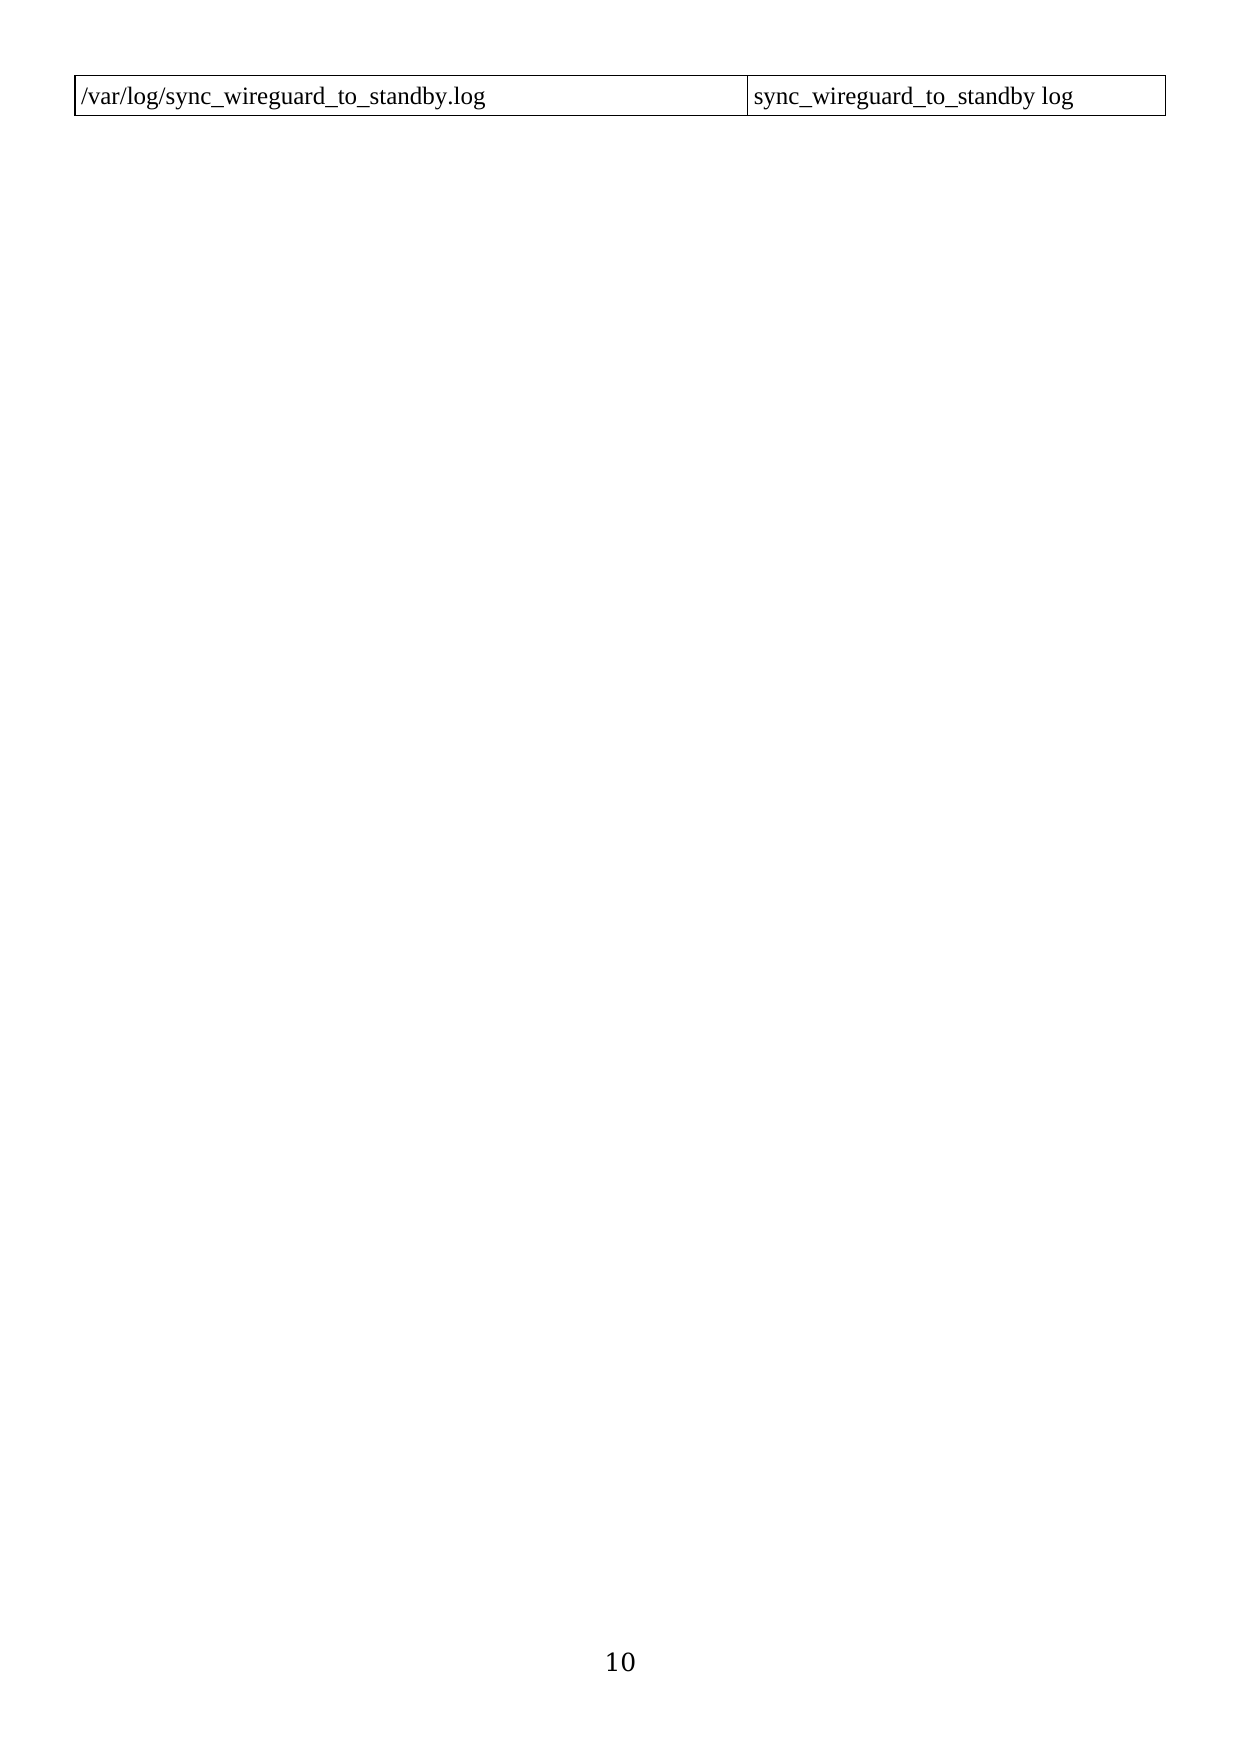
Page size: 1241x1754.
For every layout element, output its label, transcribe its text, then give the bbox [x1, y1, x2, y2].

table_cell /var/log/sync_wireguard_to_standby.log [76, 76, 747, 115]
table_cell sync_wireguard_to_standby log [748, 76, 1165, 115]
